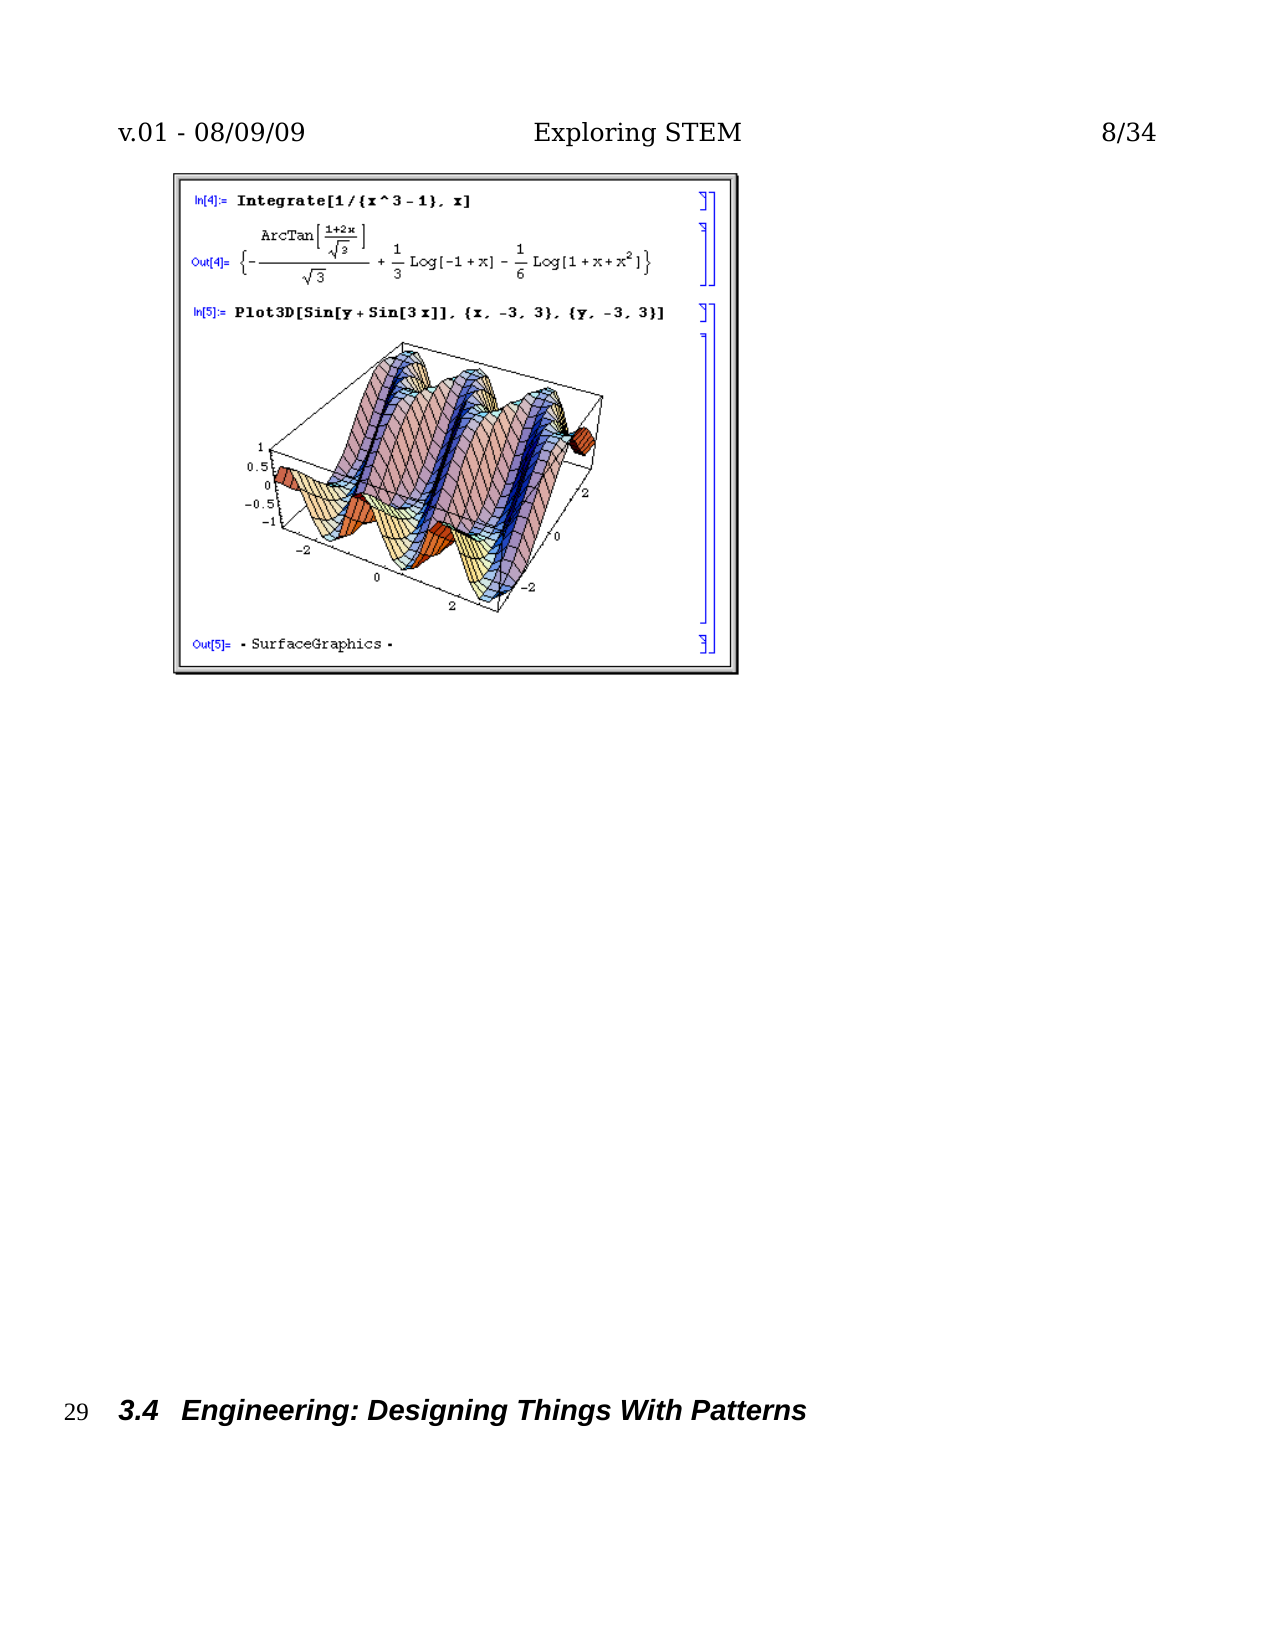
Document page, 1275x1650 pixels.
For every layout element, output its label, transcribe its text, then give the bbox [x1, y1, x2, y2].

picture [172, 172, 740, 676]
subtitle Engineering: Designing Things With Patterns [118, 1393, 1157, 1427]
